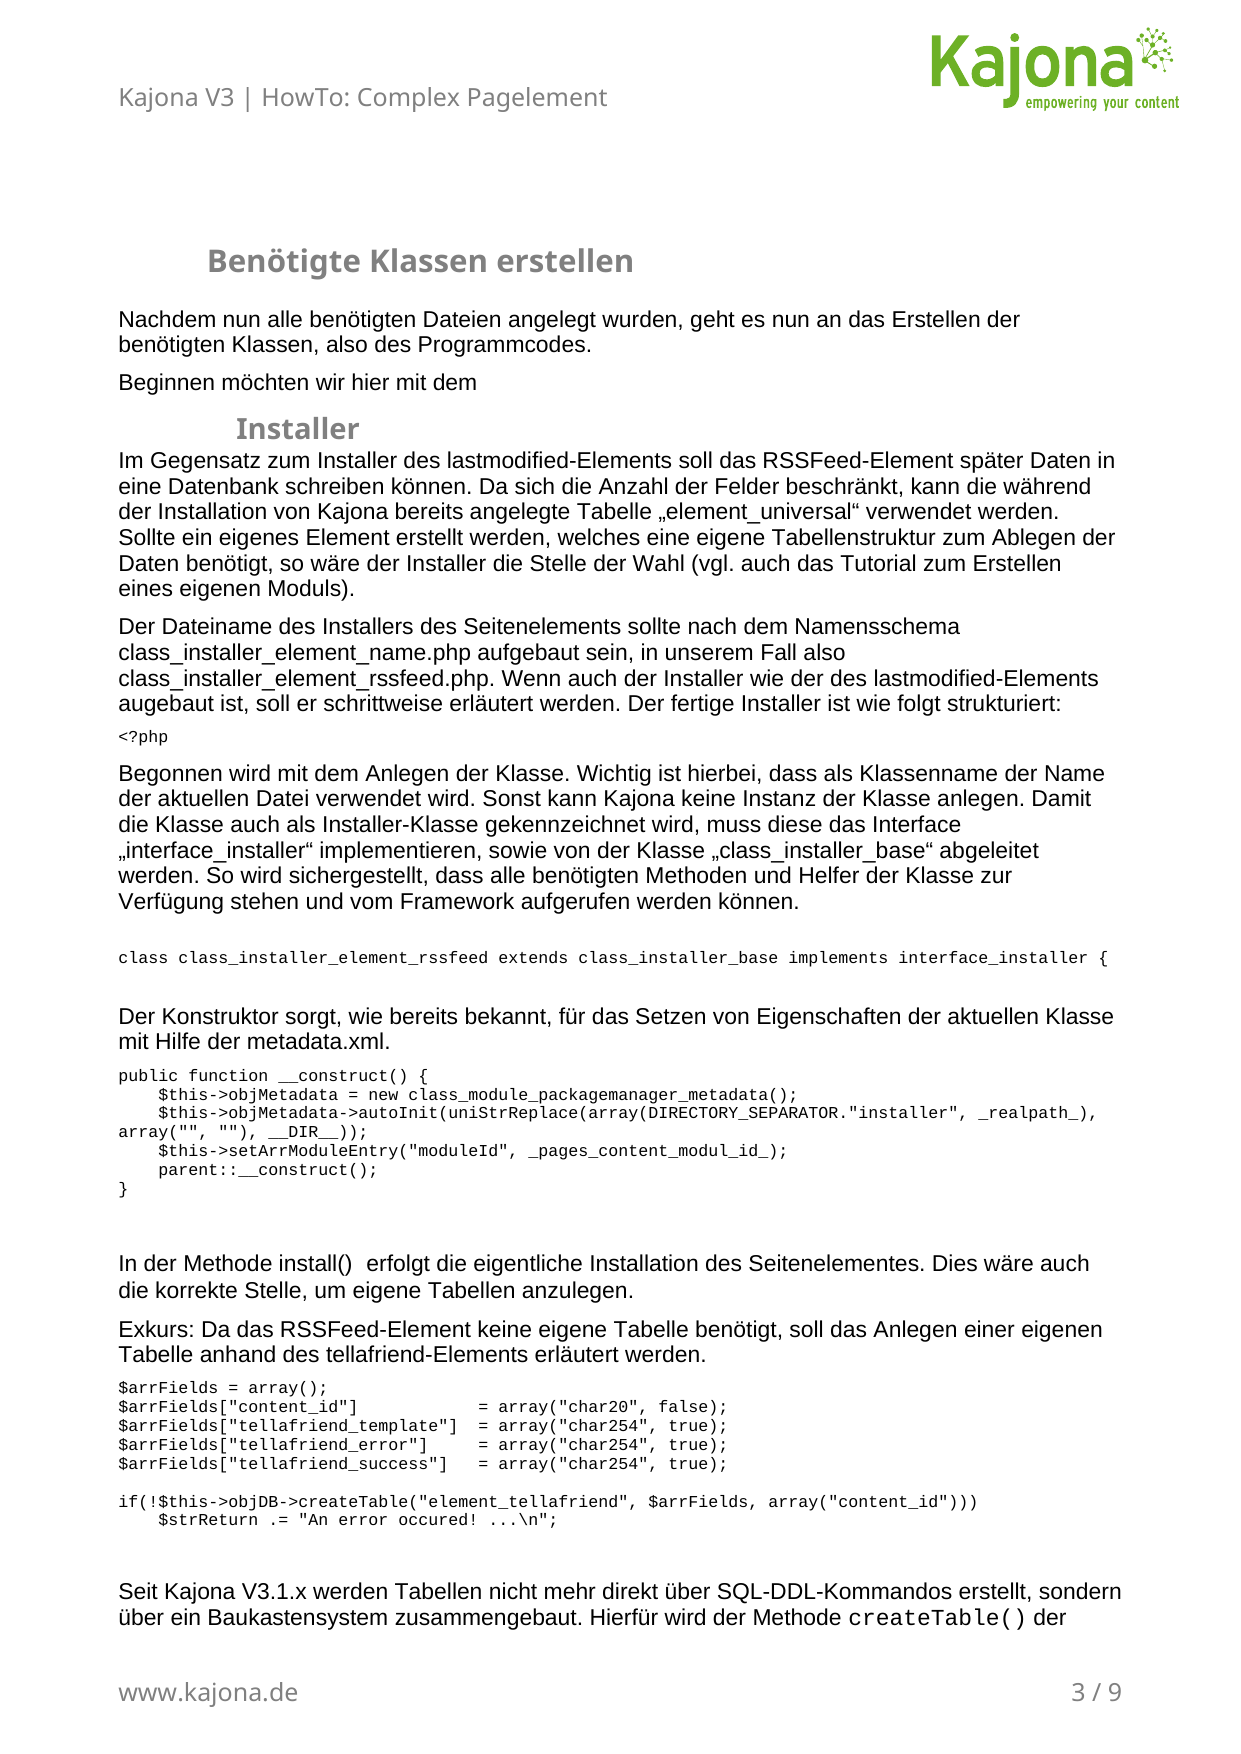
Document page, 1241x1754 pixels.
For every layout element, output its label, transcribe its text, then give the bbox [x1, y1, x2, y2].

text Nachdem nun alle benötigten Dateien angelegt wurden, geht es nun an das Erstellen der benötigten Klassen, also des Programmcodes. [118, 306, 1122, 357]
text In der Methode install() erfolgt die eigentliche Installation des Seitenelementes. Dies wäre auch die korrekte Stelle, um eigene Tabellen anzulegen. [118, 1247, 1122, 1304]
text Seit Kajona V3.1.x werden Tabellen nicht mehr direkt über SQL-DDL-Kommandos erstellt, sondern über ein Baukastensystem zusammengebaut. Hierfür wird der Methode createTable() der [118, 1578, 1122, 1632]
subtitle Installer [118, 408, 1122, 448]
text Der Dateiname des Installers des Seitenelements sollte nach dem Namensschema class_installer_element_name.php aufgebaut sein, in unserem Fall also class_installer_element_rssfeed.php. Wenn auch der Installer wie der des lastmodified-Elements augebaut ist, soll er schrittweise erläutert werden. Der fertige Installer ist wie folgt strukturiert: [118, 614, 1122, 717]
text Im Gegensatz zum Installer des lastmodified-Elements soll das RSSFeed-Element später Daten in eine Datenbank schreiben können. Da sich die Anzahl der Felder beschränkt, kann die während der Installation von Kajona bereits angelegte Tabelle „element_universal“ verwendet werden. Sollte ein eigenes Element erstellt werden, welches eine eigene Tabellenstruktur zum Ablegen der Daten benötigt, so wäre der Installer die Stelle der Wahl (vgl. auch das Tutorial zum Erstellen eines eigenen Moduls). [118, 448, 1122, 602]
text Begonnen wird mit dem Anlegen der Klasse. Wichtig ist hierbei, dass als Klassenname der Name der aktuellen Datei verwendet wird. Sonst kann Kajona keine Instanz der Klasse anlegen. Damit die Klasse auch als Installer-Klasse gekennzeichnet wird, muss diese das Interface „interface_installer“ implementieren, sowie von der Klasse „class_installer_base“ abgeleitet werden. So wird sichergestellt, dass alle benötigten Methoden und Helfer der Klasse zur Verfügung stehen und vom Framework aufgerufen werden können. [118, 760, 1122, 914]
text Der Konstruktor sorgt, wie bereits bekannt, für das Setzen von Eigenschaften der aktuellen Klasse mit Hilfe der metadata.xml. [118, 1003, 1122, 1055]
text Beginnen möchten wir hier mit dem [118, 370, 1122, 396]
text $arrFields = array(); $arrFields["content_id"] = array("char20", false); $arrFields["tellafriend_template"] = array("char254", true); $arrFields["tellafriend_error"] = array("char254", true); $arrFields["tellafriend_success"] = array("char254", true); if(!$this->objDB->createTable("element_tellafriend", $arrFields, array("content_id"))) $strReturn .= "An error occured! ...\n"; [118, 1380, 1122, 1531]
text public function __construct() { $this->objMetadata = new class_module_packagemanager_metadata(); $this->objMetadata->autoInit(uniStrReplace(array(DIRECTORY_SEPARATOR."installer", _realpath_), array("", ""), __DIR__)); $this->setArrModuleEntry("moduleId", _pages_content_modul_id_); parent::__construct(); } [118, 1067, 1122, 1199]
text Exkurs: Da das RSSFeed-Element keine eigene Tabelle benötigt, soll das Anlegen einer eigenen Tabelle anhand des tellafriend-Elements erläutert werden. [118, 1316, 1122, 1367]
subtitle Benötigte Klassen erstellen [118, 239, 1122, 282]
text class class_installer_element_rssfeed extends class_installer_base implements interface_installer { [118, 927, 1122, 991]
text <?php [118, 729, 1122, 748]
